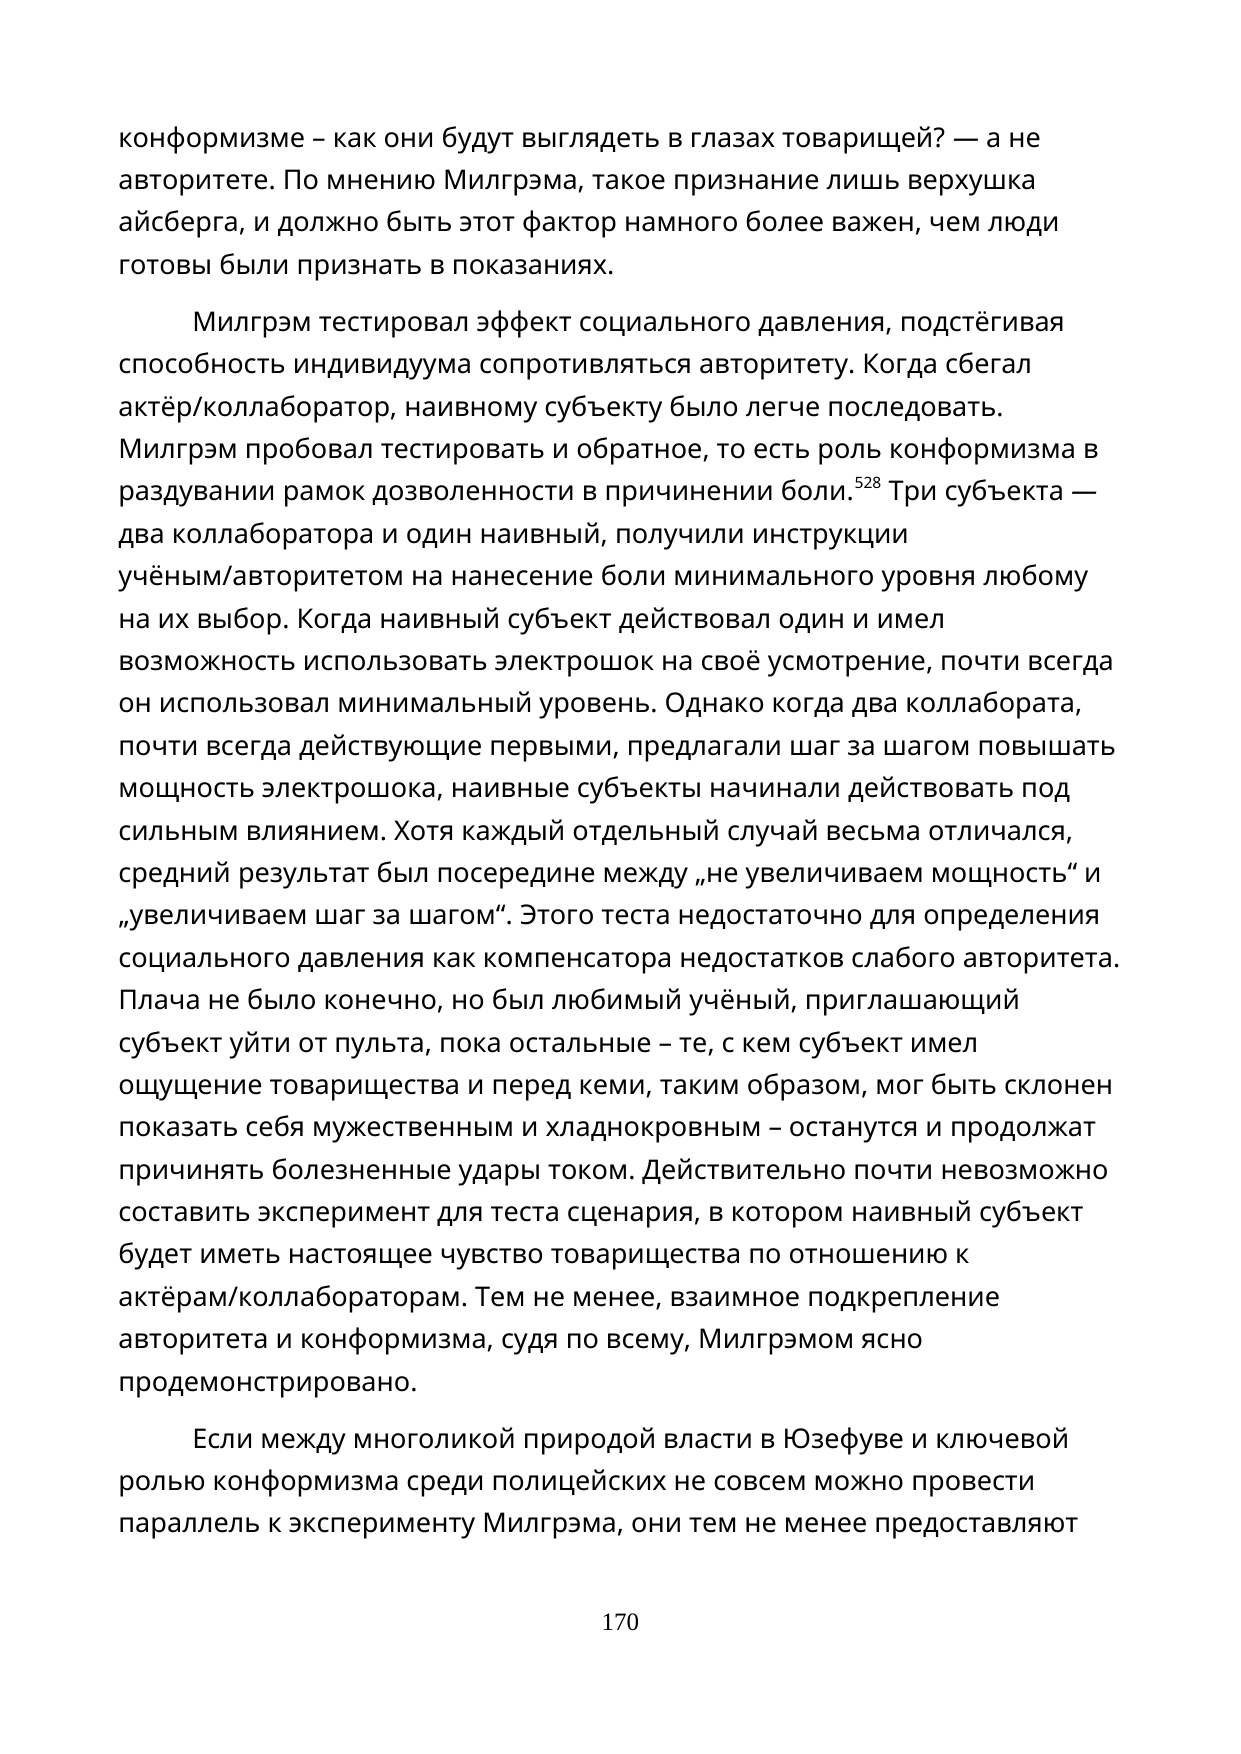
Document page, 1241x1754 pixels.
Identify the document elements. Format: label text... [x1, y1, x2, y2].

text Милгрэм тестировал эффект социального давления, подстёгивая способность индивидуума сопротивляться авторитету. Когда сбегал актёр/коллаборатор, наивному субъекту было легче последовать. Милгрэм пробовал тестировать и обратное, то есть роль конформизма в раздувании рамок дозволенности в причинении боли. Три субъекта — два коллаборатора и один наивный, получили инструкции учёным/авторитетом на нанесение боли минимального уровня любому на их выбор. Когда наивный субъект действовал один и имел возможность использовать электрошок на своё усмотрение, почти всегда он использовал минимальный уровень. Однако когда два коллабората, почти всегда действующие первыми, предлагали шаг за шагом повышать мощность электрошока, наивные субъекты начинали действовать под сильным влиянием. Хотя каждый отдельный случай весьма отличался, средний результат был посередине между „не увеличиваем мощность“ и „увеличиваем шаг за шагом“. Этого теста недостаточно для определения социального давления как компенсатора недостатков слабого авторитета. Плача не было конечно, но был любимый учёный, приглашающий субъект уйти от пульта, пока остальные – те, с кем субъект имел ощущение товарищества и перед кеми, таким образом, мог быть склонен показать себя мужественным и хладнокровным – останутся и продолжат причинять болезненные удары током. Действительно почти невозможно составить эксперимент для теста сценария, в котором наивный субъект будет иметь настоящее чувство товарищества по отношению к актёрам/коллабораторам. Тем не менее, взаимное подкрепление авторитета и конформизма, судя по всему, Милгрэмом ясно продемонстрировано. [118, 302, 1122, 1399]
text Если между многоликой природой власти в Юзефуве и ключевой ролью конформизма среди полицейских не совсем можно провести параллель к эксперименту Милгрэма, они тем не менее предоставляют [118, 1419, 1122, 1541]
text конформизме – как они будут выглядеть в глазах товарищей? — а не авторитете. По мнению Милгрэма, такое признание лишь верхушка айсберга, и должно быть этот фактор намного более важен, чем люди готовы были признать в показаниях. [118, 118, 1122, 282]
